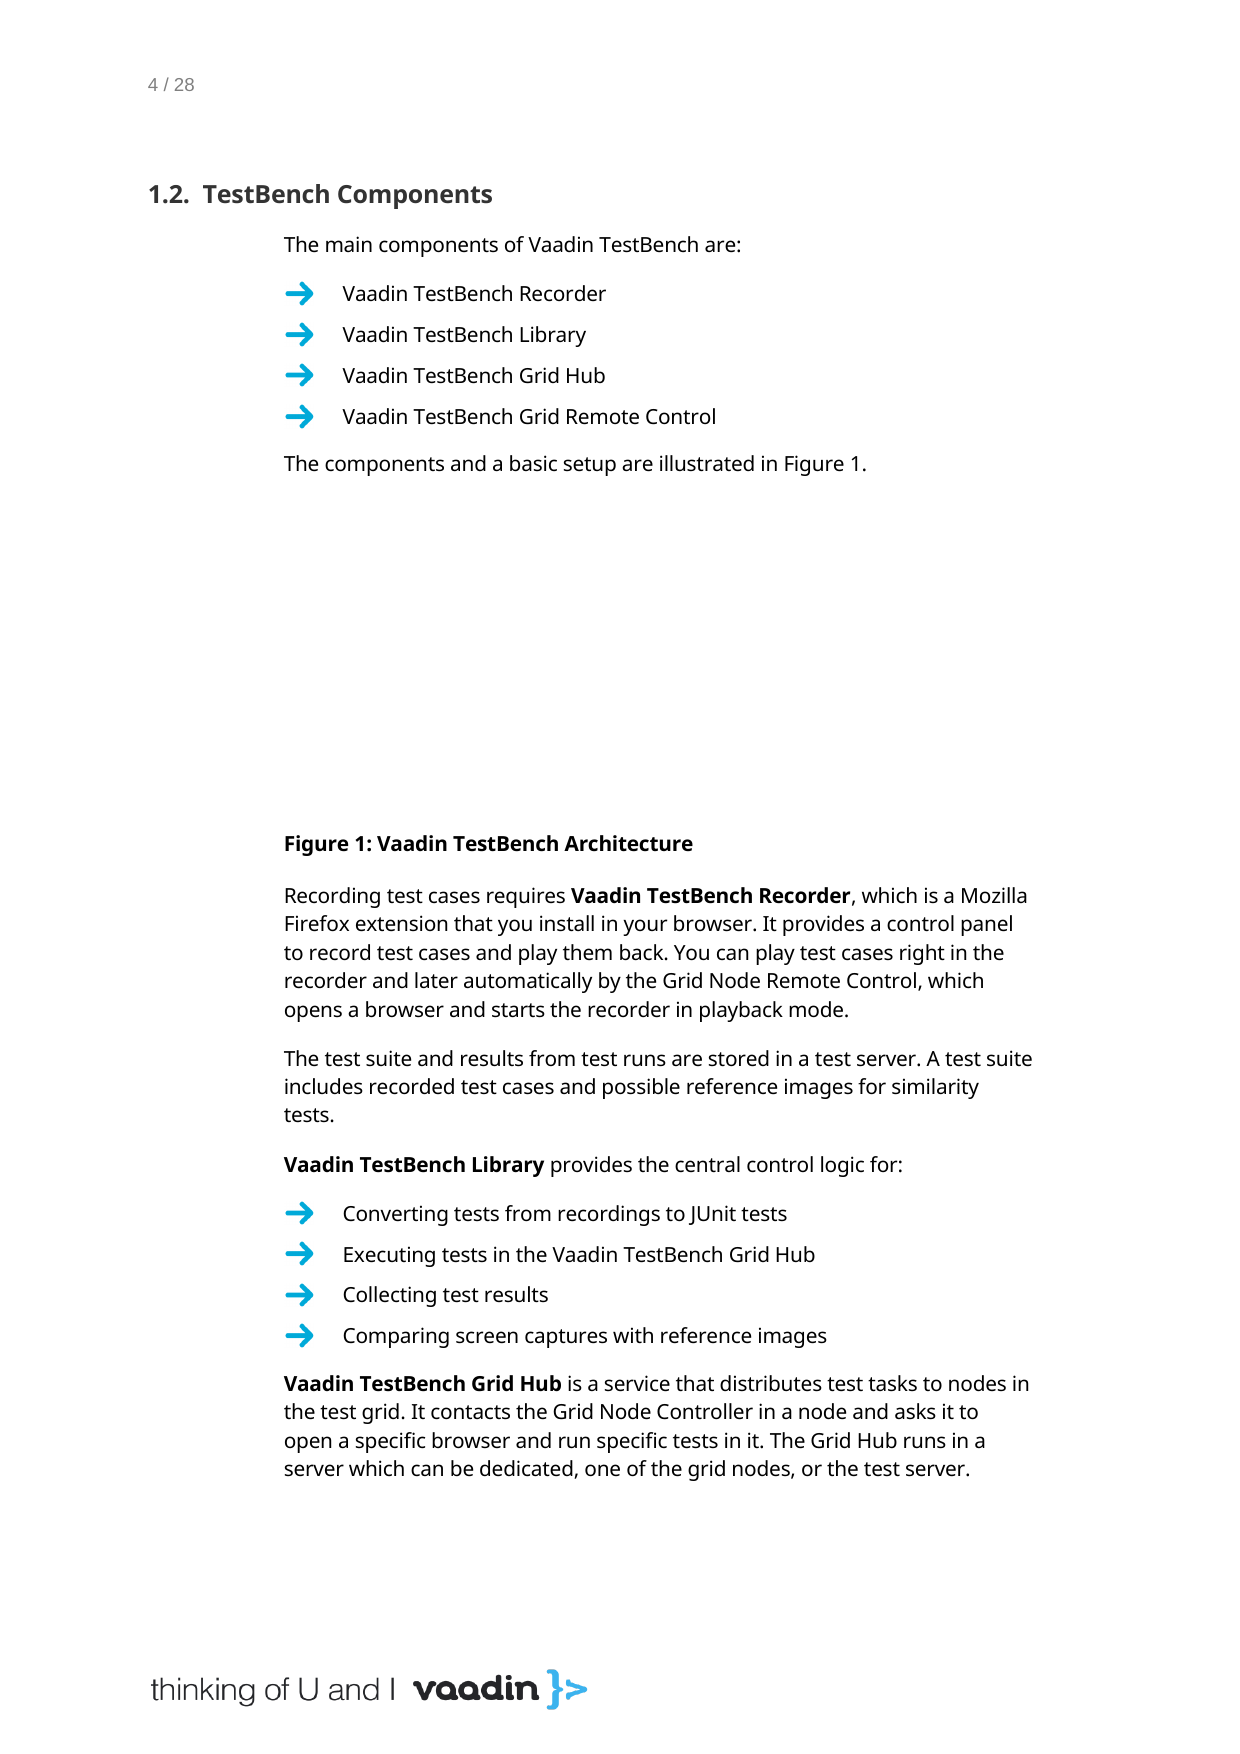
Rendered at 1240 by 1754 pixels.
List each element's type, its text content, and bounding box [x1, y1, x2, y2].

picture [304, 281, 314, 291]
text The main components of Vaadin TestBench are: [283, 230, 1033, 258]
picture [284, 363, 303, 387]
text Vaadin TestBench Library provides the central control logic for: [283, 1150, 1033, 1178]
picture [304, 296, 314, 306]
picture [304, 337, 314, 347]
picture [284, 1323, 304, 1348]
picture [304, 1256, 314, 1266]
picture [284, 1201, 303, 1225]
picture [284, 404, 304, 429]
picture [304, 1338, 314, 1348]
text Vaadin TestBench Grid Hub is a service that distributes test tasks to nodes in the test grid. It contacts the Grid Node Controller in a node and asks it to open a specific browser and run specific tests in it. The Grid Hub runs in a server which can be dedicated, one of the grid nodes, or the test server. [283, 1369, 1033, 1483]
text Figure 1: Vaadin TestBench Architecture [283, 829, 1033, 857]
picture [304, 322, 314, 332]
subtitle TestBench Components [148, 177, 1033, 211]
picture [304, 1297, 314, 1307]
list Executing tests in the Vaadin TestBench Grid Hub [283, 1240, 1033, 1268]
picture [284, 281, 304, 306]
picture [284, 1283, 303, 1307]
text The components and a basic setup are illustrated in Figure 1. [283, 449, 1033, 478]
list Collecting test results [283, 1281, 1033, 1309]
picture [304, 1241, 314, 1251]
picture [304, 1323, 314, 1333]
picture [304, 419, 314, 429]
list Converting tests from recordings to JUnit tests [283, 1199, 1033, 1227]
list Vaadin TestBench Recorder [283, 279, 1033, 308]
picture [304, 1283, 314, 1293]
picture [304, 1201, 314, 1211]
text The test suite and results from test runs are stored in a test server. A test suite includes recorded test cases and possible reference images for similarity tests. [283, 1044, 1033, 1129]
picture [304, 404, 314, 414]
picture [304, 377, 314, 387]
list Comparing screen captures with reference images [283, 1322, 1033, 1350]
picture [304, 1215, 314, 1225]
picture [150, 1665, 590, 1712]
list Vaadin TestBench Library [283, 320, 1033, 348]
picture [284, 1241, 304, 1266]
picture [284, 322, 304, 347]
list Vaadin TestBench Grid Remote Control [283, 402, 1033, 430]
picture [304, 363, 314, 373]
text Recording test cases requires Vaadin TestBench Recorder, which is a Mozilla Firefox extension that you install in your browser. It provides a control panel to record test cases and play them back. You can play test cases right in the recorder and later automatically by the Grid Node Remote Control, which opens a browser and starts the recorder in playback mode. [283, 881, 1033, 1023]
list Vaadin TestBench Grid Hub [283, 361, 1033, 389]
